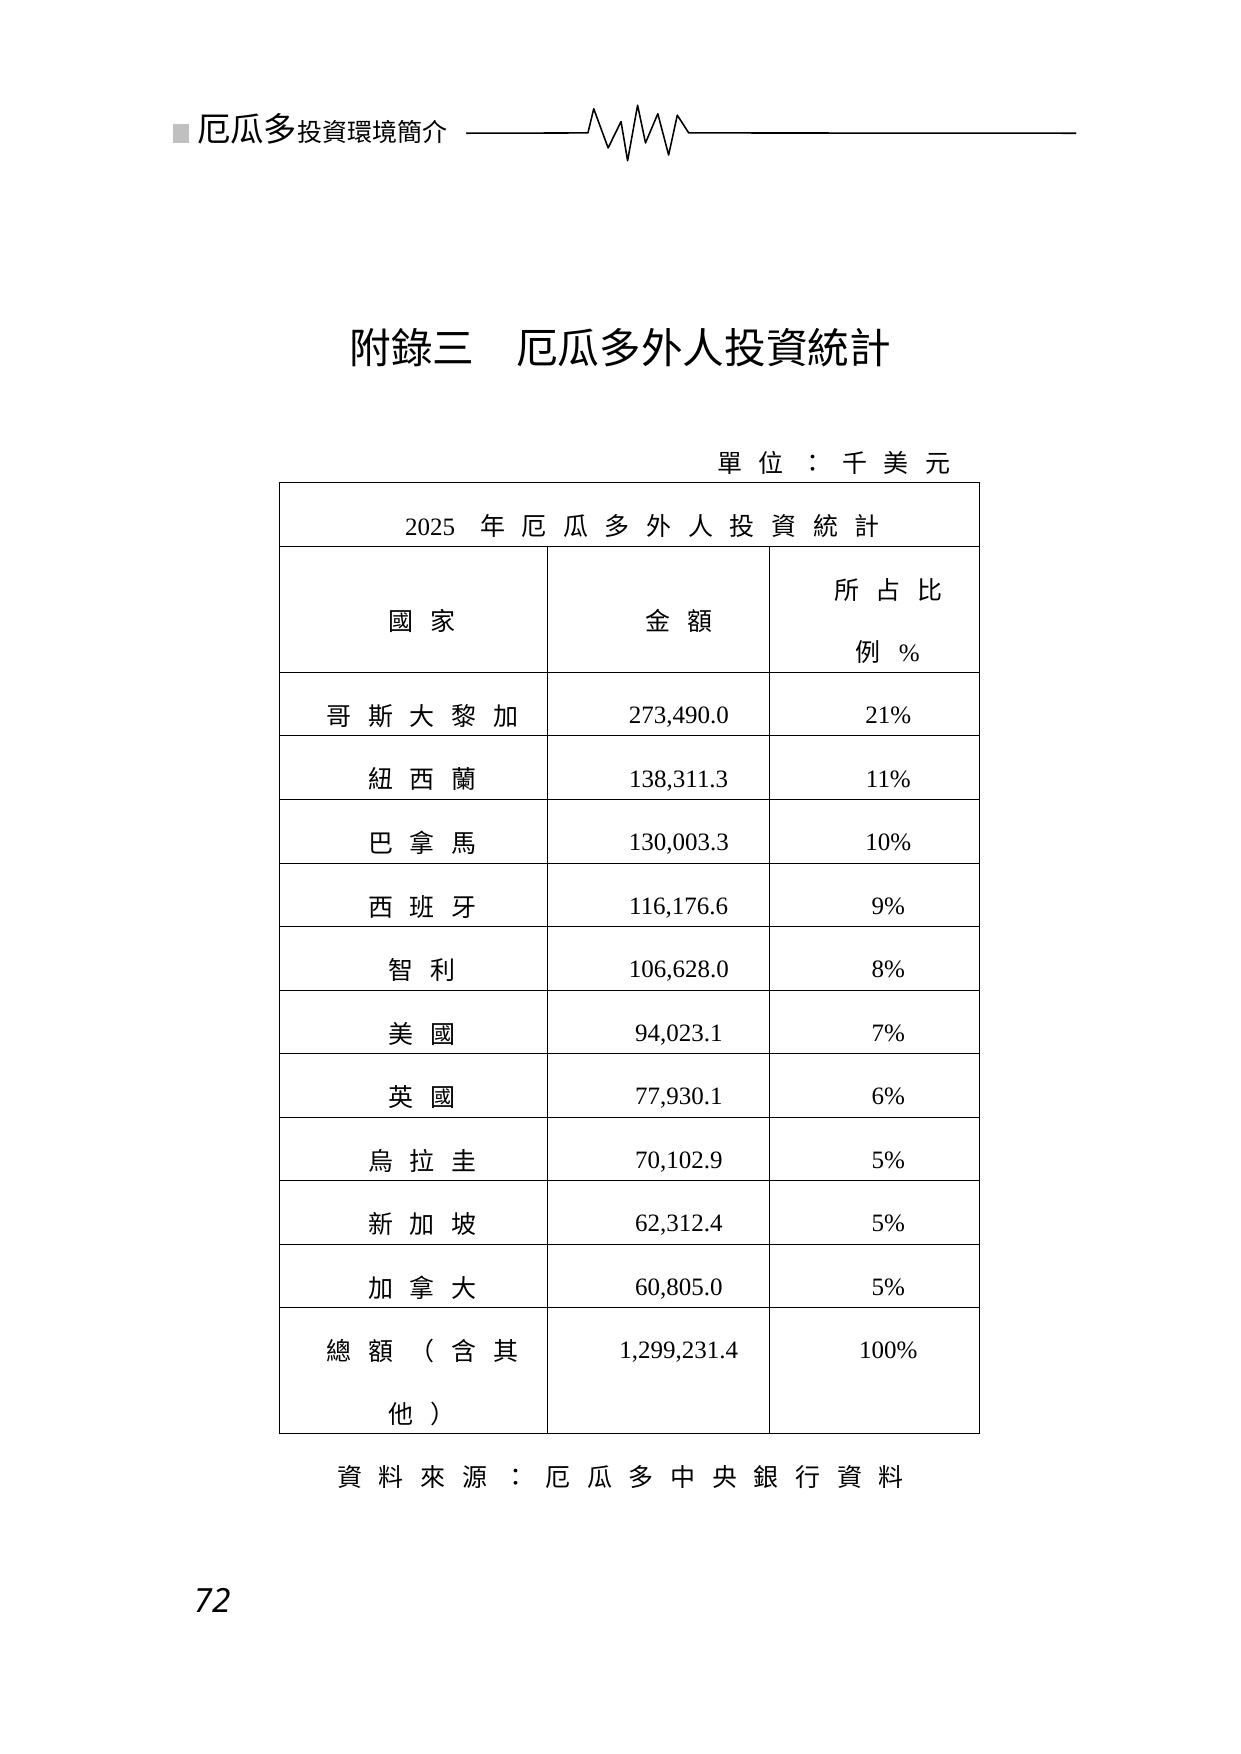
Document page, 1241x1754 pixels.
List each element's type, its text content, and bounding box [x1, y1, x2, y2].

table_cell 金額 [548, 547, 769, 672]
table_cell 9% [770, 864, 979, 926]
table_cell 智利 [280, 927, 547, 989]
table_cell 紐西蘭 [280, 736, 547, 799]
table_cell 70,102.9 [548, 1118, 769, 1180]
table_cell 西班牙 [280, 864, 547, 926]
table_cell 130,003.3 [548, 800, 769, 862]
table_cell 100% [770, 1308, 979, 1433]
table_cell 62,312.4 [548, 1181, 769, 1244]
table_cell 21% [770, 673, 979, 735]
table_cell 7% [770, 991, 979, 1053]
table_cell 10% [770, 800, 979, 862]
table_cell 美國 [280, 991, 547, 1053]
table_cell 國家 [280, 547, 547, 672]
table_cell 8% [770, 927, 979, 989]
table_cell 新加坡 [280, 1181, 547, 1244]
table_cell 77,930.1 [548, 1054, 769, 1117]
table_cell 116,176.6 [548, 864, 769, 926]
table_cell 烏拉圭 [280, 1118, 547, 1180]
table_cell 6% [770, 1054, 979, 1117]
table_header 2025年厄瓜多外人投資統計 [280, 483, 979, 546]
table_cell 106,628.0 [548, 927, 769, 989]
table_cell 英國 [280, 1054, 547, 1117]
table_cell 哥斯大黎加 [280, 673, 547, 735]
table_cell 巴拿馬 [280, 800, 547, 862]
text 資料來源：厄瓜多中央銀行資料 [183, 1434, 1058, 1497]
table_cell 所占比例% [770, 547, 979, 672]
text 單位：千美元 [183, 420, 958, 482]
table_cell 5% [770, 1245, 979, 1307]
table_cell 5% [770, 1181, 979, 1244]
table_cell 60,805.0 [548, 1245, 769, 1307]
table_cell 1,299,231.4 [548, 1308, 769, 1433]
table_cell 總額（含其他） [280, 1308, 547, 1433]
table_cell 加拿大 [280, 1245, 547, 1307]
table_cell 5% [770, 1118, 979, 1180]
table_cell 94,023.1 [548, 991, 769, 1053]
table_cell 273,490.0 [548, 673, 769, 735]
text 附錄三 厄瓜多外人投資統計 [183, 304, 1058, 366]
table_cell 138,311.3 [548, 736, 769, 799]
table_cell 11% [770, 736, 979, 799]
